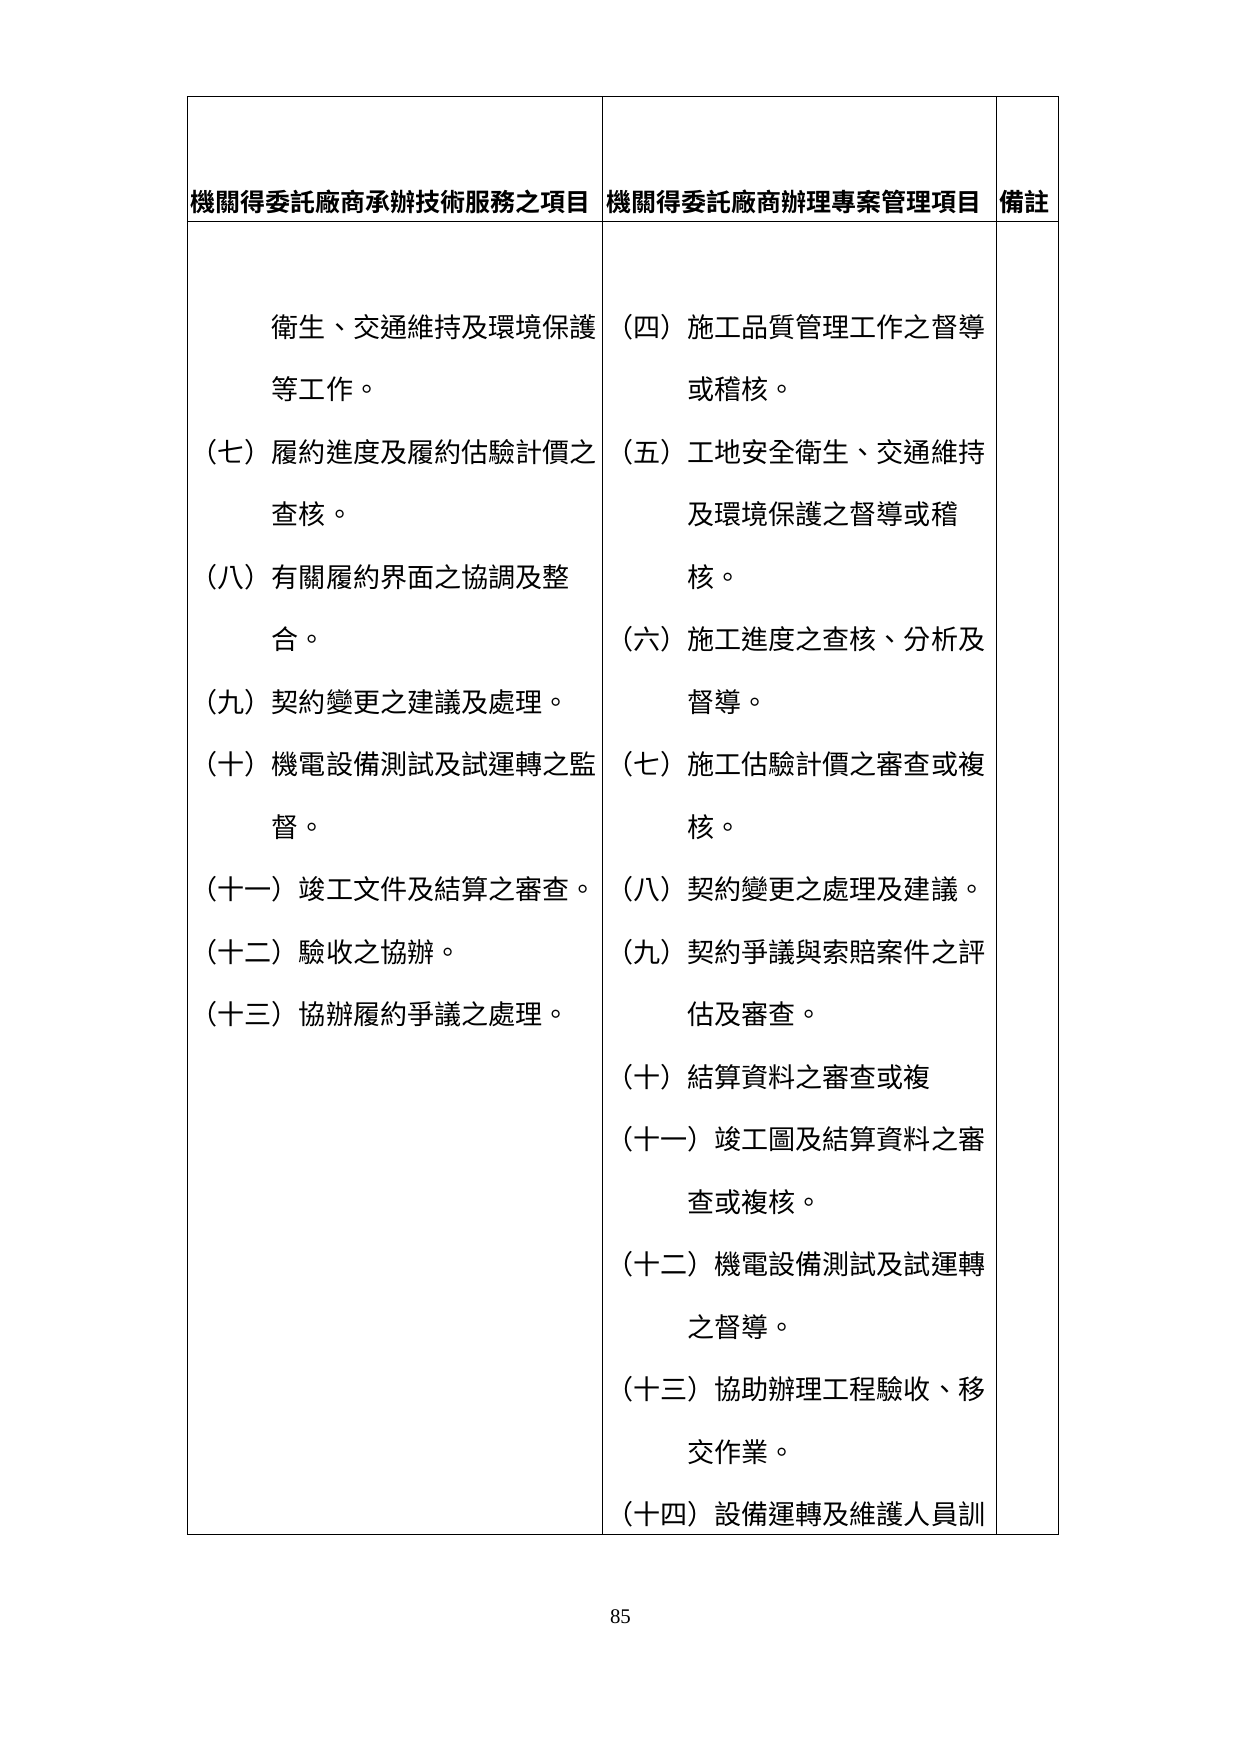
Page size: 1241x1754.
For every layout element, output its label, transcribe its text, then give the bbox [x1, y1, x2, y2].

table_header 機關得委託廠商承辦技術服務之項目 [188, 97, 602, 221]
table_header 備註 [997, 97, 1058, 221]
table_cell 衛生、交通維持及環境保護等工作。 （七）履約進度及履約估驗計價之查核。 （八）有關履約界面之協調及整合。 （九）契約變更之建議及處理。 （十）機電設備測試及試運轉之監督。 （十一）竣工文件及結算之審查。 （十二）驗收之協辦。 （十三）協辦履約爭議之處理。 [188, 222, 602, 1534]
table_header 機關得委託廠商辦理專案管理項目 [603, 97, 996, 221]
table_cell （四）施工品質管理工作之督導或稽核。 （五）工地安全衛生、交通維持及環境保護之督導或稽核。 （六）施工進度之查核、分析及督導。 （七）施工估驗計價之審查或複核。 （八）契約變更之處理及建議。 （九）契約爭議與索賠案件之評估及審查。 （十）結算資料之審查或複 （十一）竣工圖及結算資料之審查或複核。 （十二）機電設備測試及試運轉之督導。 （十三）協助辦理工程驗收、移交作業。 （十四）設備運轉及維護人員訓 [603, 222, 996, 1534]
table_cell [997, 222, 1058, 1534]
